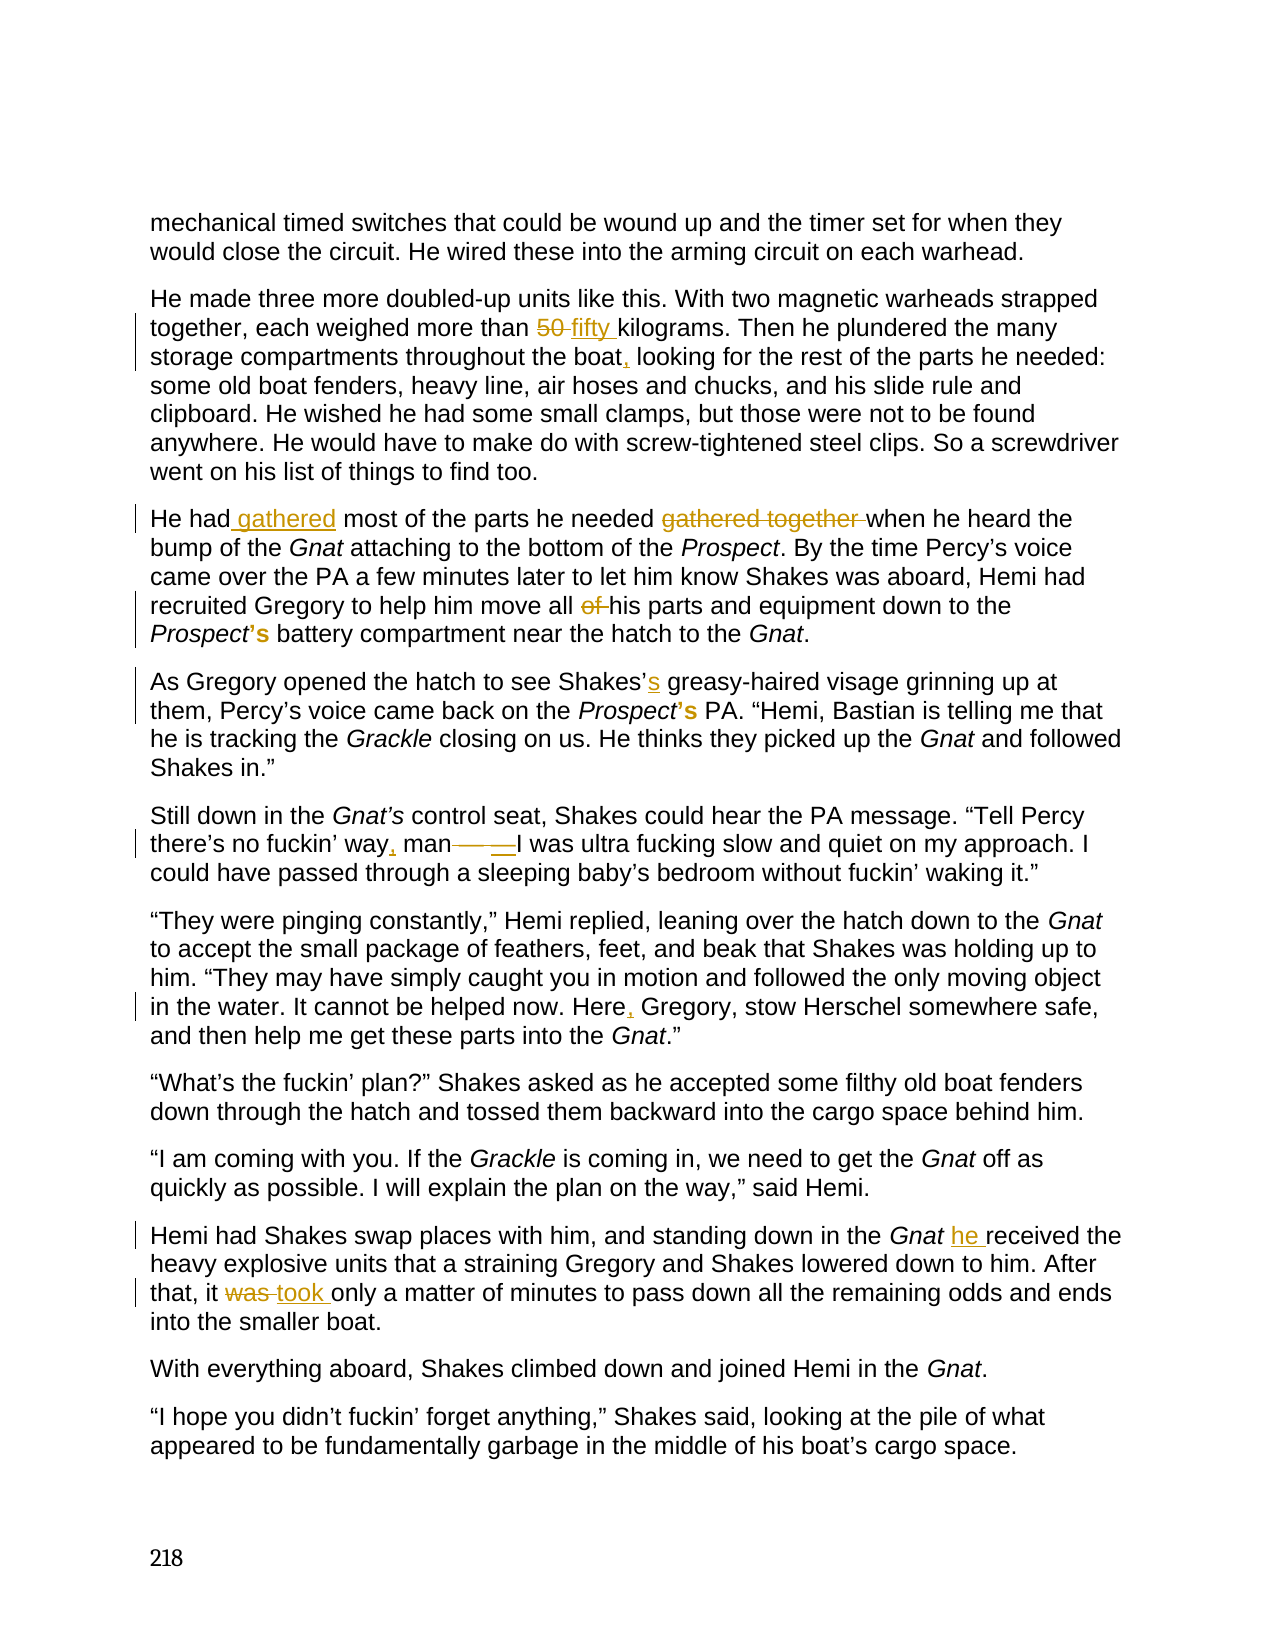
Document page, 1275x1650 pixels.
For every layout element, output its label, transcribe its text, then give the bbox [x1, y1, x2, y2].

text Still down in the Gnat’s control seat, Shakes could hear the PA message. “Tell Percy there’s no fuckin’ way, man—I was ultra fucking slow and quiet on my approach. I could have passed through a sleeping baby’s bedroom without fuckin’ waking it.” [150, 801, 1125, 887]
text mechanical timed switches that could be wound up and the timer set for when they would close the circuit. He wired these into the arming circuit on each warhead. [150, 208, 1125, 266]
text With everything aboard, Shakes climbed down and joined Hemi in the Gnat. [150, 1354, 1125, 1383]
text He had gathered most of the parts he needed when he heard the bump of the Gnat attaching to the bottom of the Prospect. By the time Percy’s voice came over the PA a few minutes later to let him know Shakes was aboard, Hemi had recruited Gregory to help him move all his parts and equipment down to the Prospect’s battery compartment near the hatch to the Gnat. [150, 504, 1125, 648]
text “They were pinging constantly,” Hemi replied, leaning over the hatch down to the Gnat to accept the small package of feathers, feet, and beak that Shakes was holding up to him. “They may have simply caught you in motion and followed the only moving object in the water. It cannot be helped now. Here, Gregory, stow Herschel somewhere safe, and then help me get these parts into the Gnat.” [150, 906, 1125, 1049]
text He made three more doubled-up units like this. With two magnetic warheads strapped together, each weighed more than fifty kilograms. Then he plundered the many storage compartments throughout the boat, looking for the rest of the parts he needed: some old boat fenders, heavy line, air hoses and chucks, and his slide rule and clipboard. He wished he had some small clamps, but those were not to be found anywhere. He would have to make do with screw-tightened steel clips. So a screwdriver went on his list of things to find too. [150, 284, 1125, 486]
text “I am coming with you. If the Grackle is coming in, we need to get the Gnat off as quickly as possible. I will explain the plan on the way,” said Hemi. [150, 1144, 1125, 1202]
text “What’s the fuckin’ plan?” Shakes asked as he accepted some filthy old boat fenders down through the hatch and tossed them backward into the cargo space behind him. [150, 1068, 1125, 1126]
text “I hope you didn’t fuckin’ forget anything,” Shakes said, looking at the pile of what appeared to be fundamentally garbage in the middle of his boat’s cargo space. [150, 1402, 1125, 1459]
text As Gregory opened the hatch to see Shakes’s greasy-haired visage grinning up at them, Percy’s voice came back on the Prospect’s PA. “Hemi, Bastian is telling me that he is tracking the Grackle closing on us. He thinks they picked up the Gnat and followed Shakes in.” [150, 667, 1125, 782]
text Hemi had Shakes swap places with him, and standing down in the Gnat he received the heavy explosive units that a straining Gregory and Shakes lowered down to him. After that, it took only a matter of minutes to pass down all the remaining odds and ends into the smaller boat. [150, 1221, 1125, 1336]
